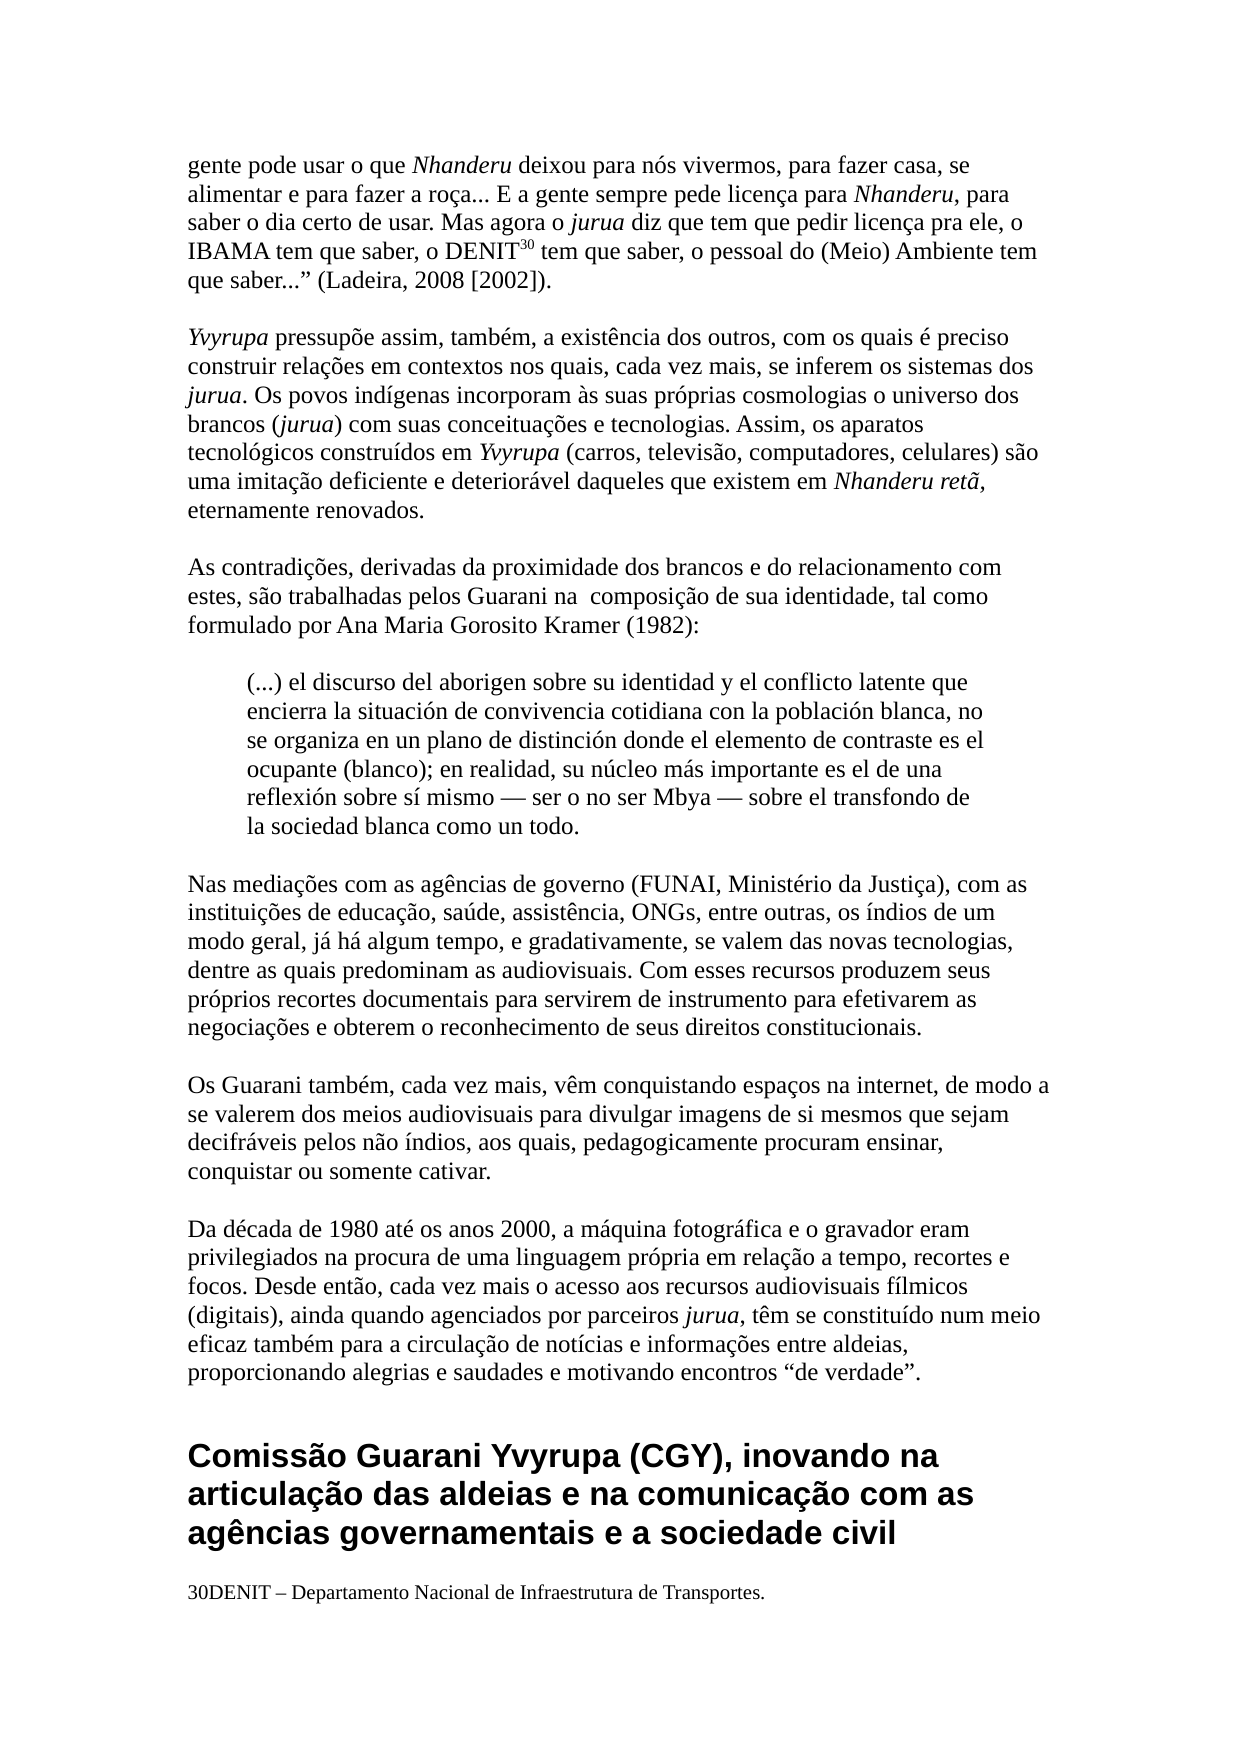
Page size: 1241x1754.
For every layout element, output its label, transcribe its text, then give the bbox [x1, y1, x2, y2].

text Yvyrupa pressupõe assim, também, a existência dos outros, com os quais é preciso construir relações em contextos nos quais, cada vez mais, se inferem os sistemas dos jurua. Os povos indígenas incorporam às suas próprias cosmologias o universo dos brancos (jurua) com suas conceituações e tecnologias. Assim, os aparatos tecnológicos construídos em Yvyrupa (carros, televisão, computadores, celulares) são uma imitação deficiente e deteriorável daqueles que existem em Nhanderu retã, eternamente renovados. [187, 322, 1053, 524]
text Nas mediações com as agências de governo (FUNAI, Ministério da Justiça), com as instituições de educação, saúde, assistência, ONGs, entre outras, os índios de um modo geral, já há algum tempo, e gradativamente, se valem das novas tecnologias, dentre as quais predominam as audiovisuais. Com esses recursos produzem seus próprios recortes documentais para servirem de instrumento para efetivarem as negociações e obterem o reconhecimento de seus direitos constitucionais. [187, 869, 1053, 1041]
text Comissão Guarani Yvyrupa (CGY), inovando na articulação das aldeias e na comunicação com as agências governamentais e a sociedade civil [187, 1436, 1053, 1551]
text DENIT – Departamento Nacional de Infraestrutura de Transportes. [187, 1580, 1053, 1604]
text Os Guarani também, cada vez mais, vêm conquistando espaços na internet, de modo a se valerem dos meios audiovisuais para divulgar imagens de si mesmos que sejam decifráveis pelos não índios, aos quais, pedagogicamente procuram ensinar, conquistar ou somente cativar. [187, 1070, 1053, 1185]
text gente pode usar o que Nhanderu deixou para nós vivermos, para fazer casa, se alimentar e para fazer a roça... E a gente sempre pede licença para Nhanderu, para saber o dia certo de usar. Mas agora o jurua diz que tem que pedir licença pra ele, o IBAMA tem que saber, o DENIT tem que saber, o pessoal do (Meio) Ambiente tem que saber...” (Ladeira, 2008 [2002]). [187, 150, 1053, 294]
text (...) el discurso del aborigen sobre su identidad y el conflicto latente que encierra la situación de convivencia cotidiana con la población blanca, no se organiza en un plano de distinción donde el elemento de contraste es el ocupante (blanco); en realidad, su núcleo más importante es el de una reflexión sobre sí mismo — ser o no ser Mbya — sobre el transfondo de la sociedad blanca como un todo. [247, 667, 994, 840]
text As contradições, derivadas da proximidade dos brancos e do relacionamento com estes, são trabalhadas pelos Guarani na composição de sua identidade, tal como formulado por Ana Maria Gorosito Kramer (1982): [187, 552, 1053, 639]
text Da década de 1980 até os anos 2000, a máquina fotográfica e o gravador eram privilegiados na procura de uma linguagem própria em relação a tempo, recortes e focos. Desde então, cada vez mais o acesso aos recursos audiovisuais fílmicos (digitais), ainda quando agenciados por parceiros jurua, têm se constituído num meio eficaz também para a circulação de notícias e informações entre aldeias, proporcionando alegrias e saudades e motivando encontros “de verdade”. [187, 1214, 1053, 1386]
